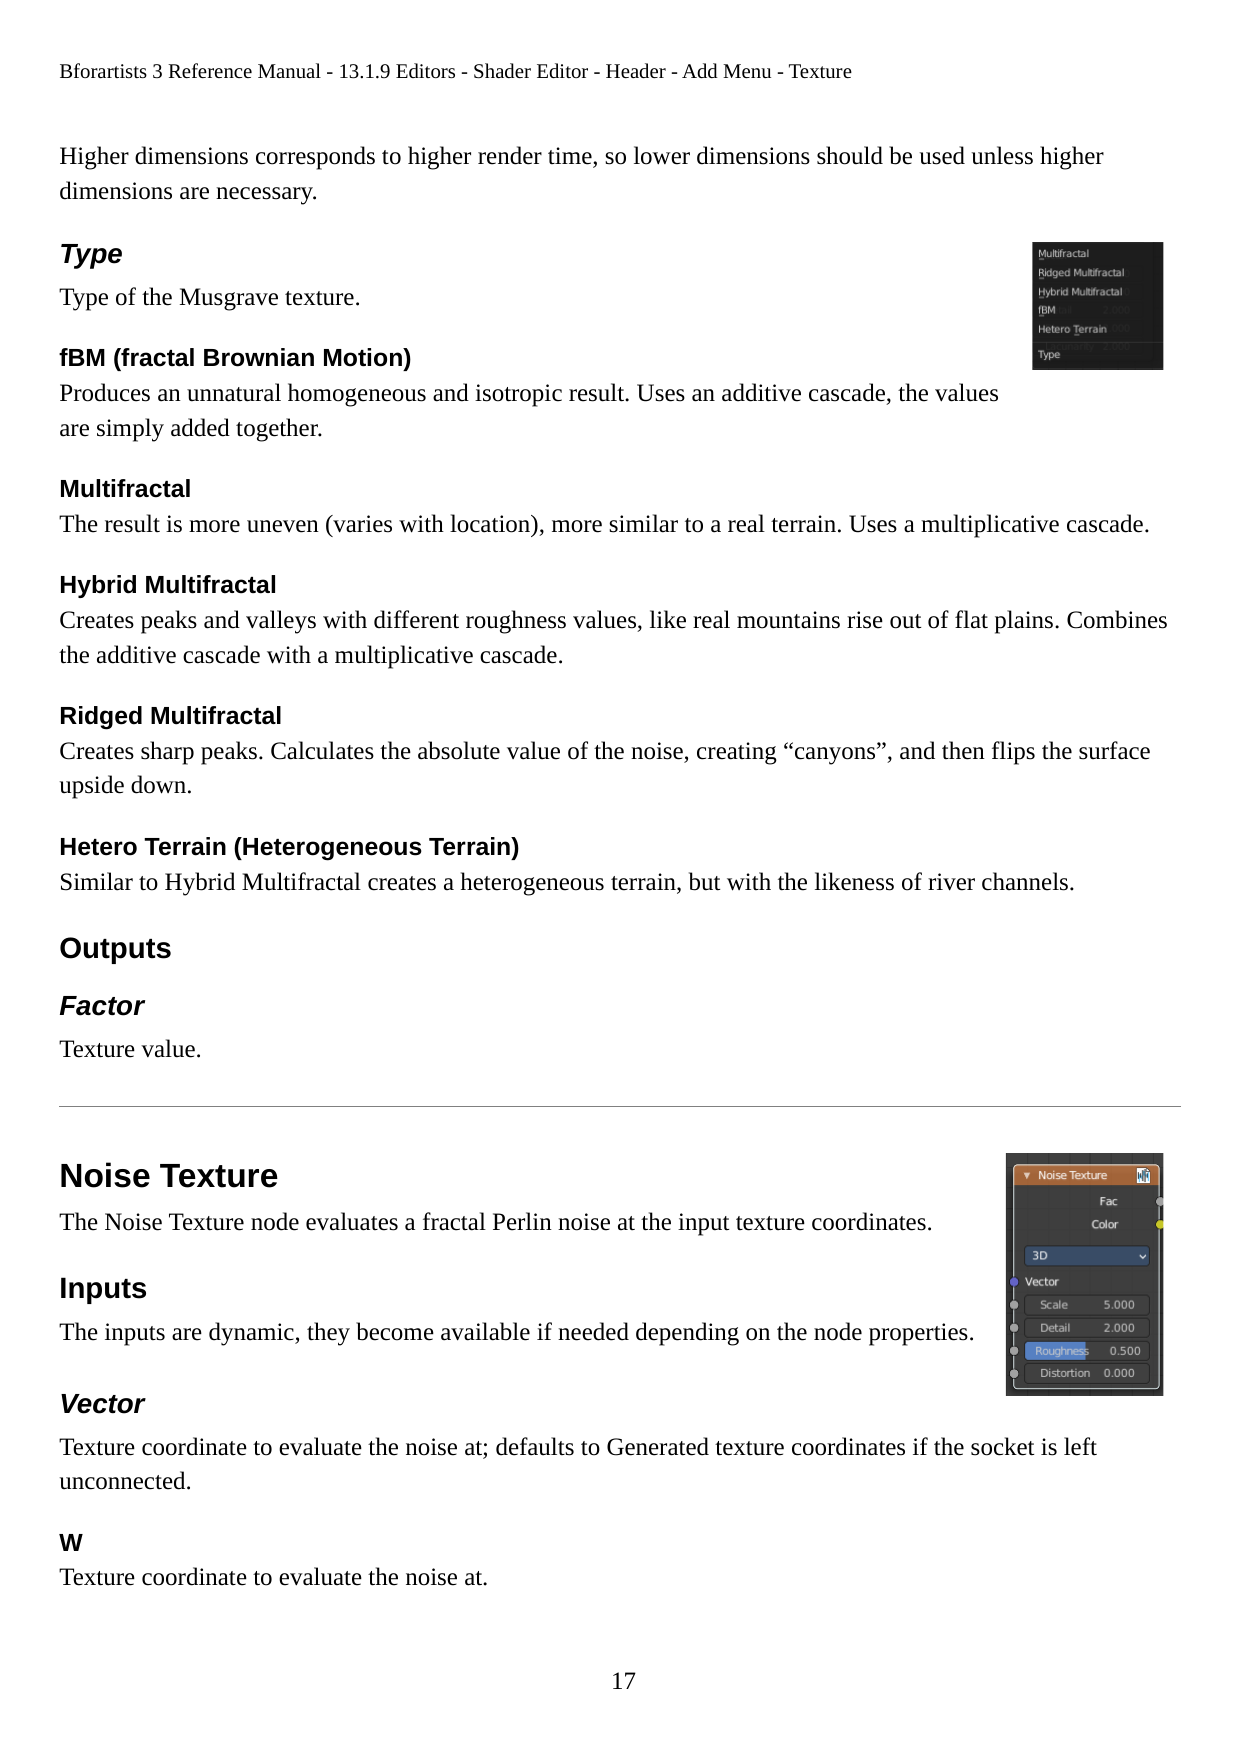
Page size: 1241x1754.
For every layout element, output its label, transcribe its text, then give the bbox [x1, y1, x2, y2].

text The result is more uneven (varies with location), more similar to a real terrain. Uses a multiplicative cascade. [59, 509, 1181, 538]
text The Noise Texture node evaluates a fractal Perlin noise at the input texture coordinates. [59, 1207, 1005, 1236]
subtitle Vector [59, 1387, 1181, 1419]
text Type of the Musgrave texture. [59, 282, 1032, 311]
text Creates sharp peaks. Calculates the absolute value of the noise, creating “canyons”, and then flips the surface upside down. [59, 736, 1181, 799]
subtitle W [59, 1528, 1181, 1556]
subtitle Inputs [59, 1271, 1005, 1305]
subtitle Ridged Multifractal [59, 701, 1181, 730]
text The inputs are dynamic, they become available if needed depending on the node properties. [59, 1317, 1005, 1346]
picture [1032, 242, 1164, 370]
text Creates peaks and valleys with different roughness values, like real mountains rise out of flat plains. Combines the additive cascade with a multiplicative cascade. [59, 605, 1181, 668]
text Texture coordinate to evaluate the noise at. [59, 1562, 1181, 1591]
subtitle Type [59, 237, 1181, 269]
subtitle Multifractal [59, 474, 1181, 503]
subtitle Factor [59, 989, 1181, 1021]
subtitle Outputs [59, 931, 1181, 964]
subtitle Hybrid Multifractal [59, 571, 1181, 599]
text Similar to Hybrid Multifractal creates a heterogeneous terrain, but with the likeness of river channels. [59, 867, 1181, 896]
text Produces an unnatural homogeneous and isotropic result. Uses an additive cascade, the values are simply added together. [59, 378, 1181, 441]
subtitle fBM (fractal Brownian Motion) [59, 343, 1181, 372]
text Texture value. [59, 1034, 1181, 1062]
text Higher dimensions corresponds to higher render time, so lower dimensions should be used unless higher dimensions are necessary. [59, 141, 1181, 204]
picture [1005, 1153, 1164, 1396]
text Texture coordinate to evaluate the noise at; defaults to Generated texture coordinates if the socket is left unconnected. [59, 1432, 1181, 1495]
subtitle [1164, 1156, 1181, 1195]
subtitle [1164, 1271, 1181, 1305]
subtitle Noise Texture [59, 1156, 1005, 1195]
subtitle Hetero Terrain (Heterogeneous Terrain) [59, 832, 1181, 861]
